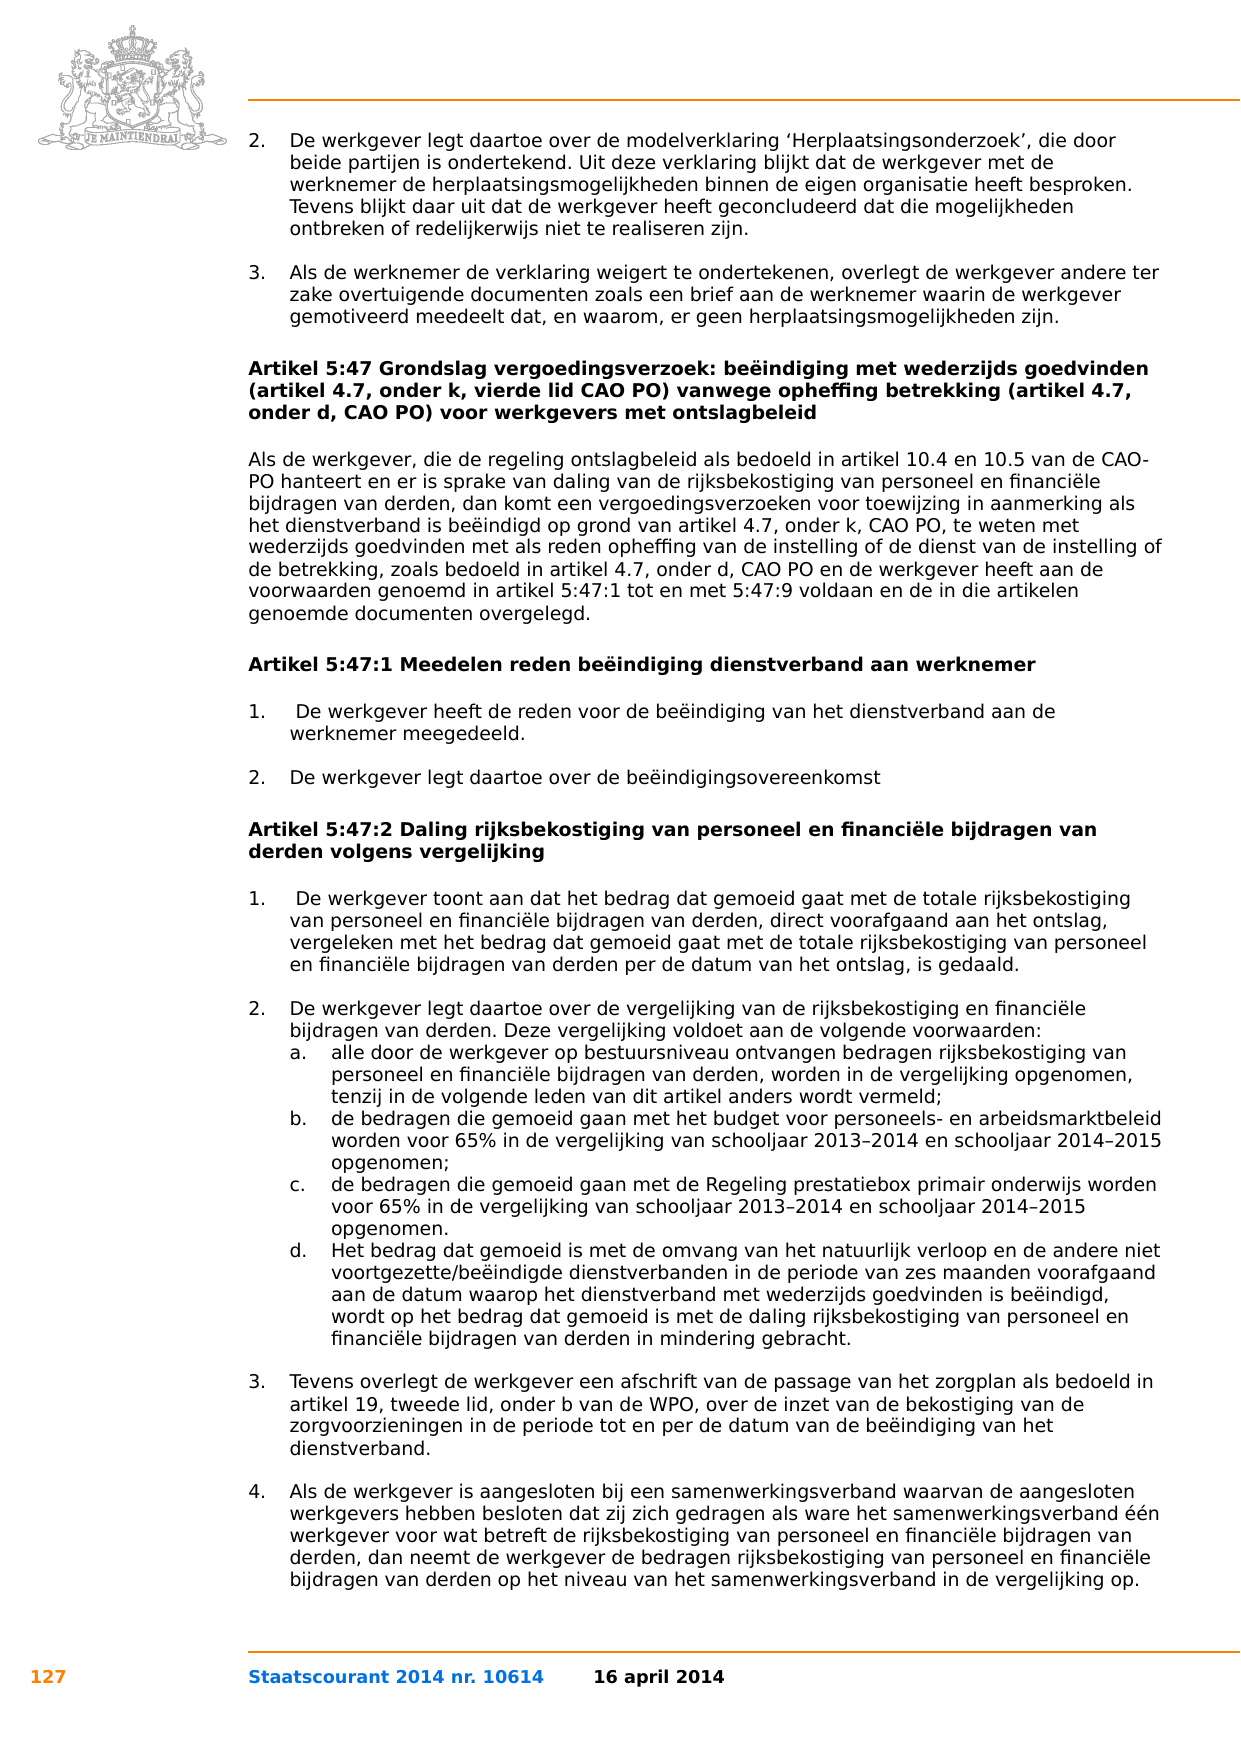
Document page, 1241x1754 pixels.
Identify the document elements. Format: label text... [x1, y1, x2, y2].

text 3. Als de werknemer de verklaring weigert te ondertekenen, overlegt de werkgever andere ter zake overtuigende documenten zoals een brief aan de werknemer waarin de werkgever gemotiveerd meedeelt dat, en waarom, er geen herplaatsingsmogelijkheden zijn. [248, 262, 1163, 328]
text c. de bedragen die gemoeid gaan met de Regeling prestatiebox primair onderwijs worden voor 65% in de vergelijking van schooljaar 2013–2014 en schooljaar 2014–2015 opgenomen. [289, 1174, 1163, 1240]
text 2. De werkgever legt daartoe over de vergelijking van de rijksbekostiging en financiële bijdragen van derden. Deze vergelijking voldoet aan de volgende voorwaarden: [248, 998, 1163, 1042]
text d. Het bedrag dat gemoeid is met de omvang van het natuurlijk verloop en de andere niet voortgezette/beëindigde dienstverbanden in de periode van zes maanden voorafgaand aan de datum waarop het dienstverband met wederzijds goedvinden is beëindigd, wordt op het bedrag dat gemoeid is met de daling rijksbekostiging van personeel en financiële bijdragen van derden in mindering gebracht. [289, 1240, 1163, 1349]
subtitle Artikel 5:47 Grondslag vergoedingsverzoek: beëindiging met wederzijds goedvinden (artikel 4.7, onder k, vierde lid CAO PO) vanwege opheffing betrekking (artikel 4.7, onder d, CAO PO) voor werkgevers met ontslagbeleid [248, 358, 1163, 423]
text 2. De werkgever legt daartoe over de modelverklaring ‘Herplaatsingsonderzoek’, die door beide partijen is ondertekend. Uit deze verklaring blijkt dat de werkgever met de werknemer de herplaatsingsmogelijkheden binnen de eigen organisatie heeft besproken. Tevens blijkt daar uit dat de werkgever heeft geconcludeerd dat die mogelijkheden ontbreken of redelijkerwijs niet te realiseren zijn. [248, 130, 1163, 240]
text 1. De werkgever toont aan dat het bedrag dat gemoeid gaat met de totale rijksbekostiging van personeel en financiële bijdragen van derden, direct voorafgaand aan het ontslag, vergeleken met het bedrag dat gemoeid gaat met de totale rijksbekostiging van personeel en financiële bijdragen van derden per de datum van het ontslag, is gedaald. [248, 888, 1163, 976]
text a. alle door de werkgever op bestuursniveau ontvangen bedragen rijksbekostiging van personeel en financiële bijdragen van derden, worden in de vergelijking opgenomen, tenzij in de volgende leden van dit artikel anders wordt vermeld; [289, 1042, 1163, 1108]
subtitle Artikel 5:47:1 Meedelen reden beëindiging dienstverband aan werknemer [248, 654, 1163, 676]
text 4. Als de werkgever is aangesloten bij een samenwerkingsverband waarvan de aangesloten werkgevers hebben besloten dat zij zich gedragen als ware het samenwerkingsverband één werkgever voor wat betreft de rijksbekostiging van personeel en financiële bijdragen van derden, dan neemt de werkgever de bedragen rijksbekostiging van personeel en financiële bijdragen van derden op het niveau van het samenwerkingsverband in de vergelijking op. [248, 1481, 1163, 1591]
picture [38, 25, 227, 150]
text 2. De werkgever legt daartoe over de beëindigingsovereenkomst [248, 767, 1163, 789]
subtitle Artikel 5:47:2 Daling rijksbekostiging van personeel en financiële bijdragen van derden volgens vergelijking [248, 819, 1163, 863]
text 1. De werkgever heeft de reden voor de beëindiging van het dienstverband aan de werknemer meegedeeld. [248, 701, 1163, 745]
text b. de bedragen die gemoeid gaan met het budget voor personeels- en arbeidsmarktbeleid worden voor 65% in de vergelijking van schooljaar 2013–2014 en schooljaar 2014–2015 opgenomen; [289, 1108, 1163, 1174]
text 3. Tevens overlegt de werkgever een afschrift van de passage van het zorgplan als bedoeld in artikel 19, tweede lid, onder b van de WPO, over de inzet van de bekostiging van de zorgvoorzieningen in de periode tot en per de datum van de beëindiging van het dienstverband. [248, 1371, 1163, 1459]
text Als de werkgever, die de regeling ontslagbeleid als bedoeld in artikel 10.4 en 10.5 van de CAO-PO hanteert en er is sprake van daling van de rijksbekostiging van personeel en financiële bijdragen van derden, dan komt een vergoedingsverzoeken voor toewijzing in aanmerking als het dienstverband is beëindigd op grond van artikel 4.7, onder k, CAO PO, te weten met wederzijds goedvinden met als reden opheffing van de instelling of de dienst van de instelling of de betrekking, zoals bedoeld in artikel 4.7, onder d, CAO PO en de werkgever heeft aan de voorwaarden genoemd in artikel 5:47:1 tot en met 5:47:9 voldaan en de in die artikelen genoemde documenten overgelegd. [248, 448, 1163, 624]
